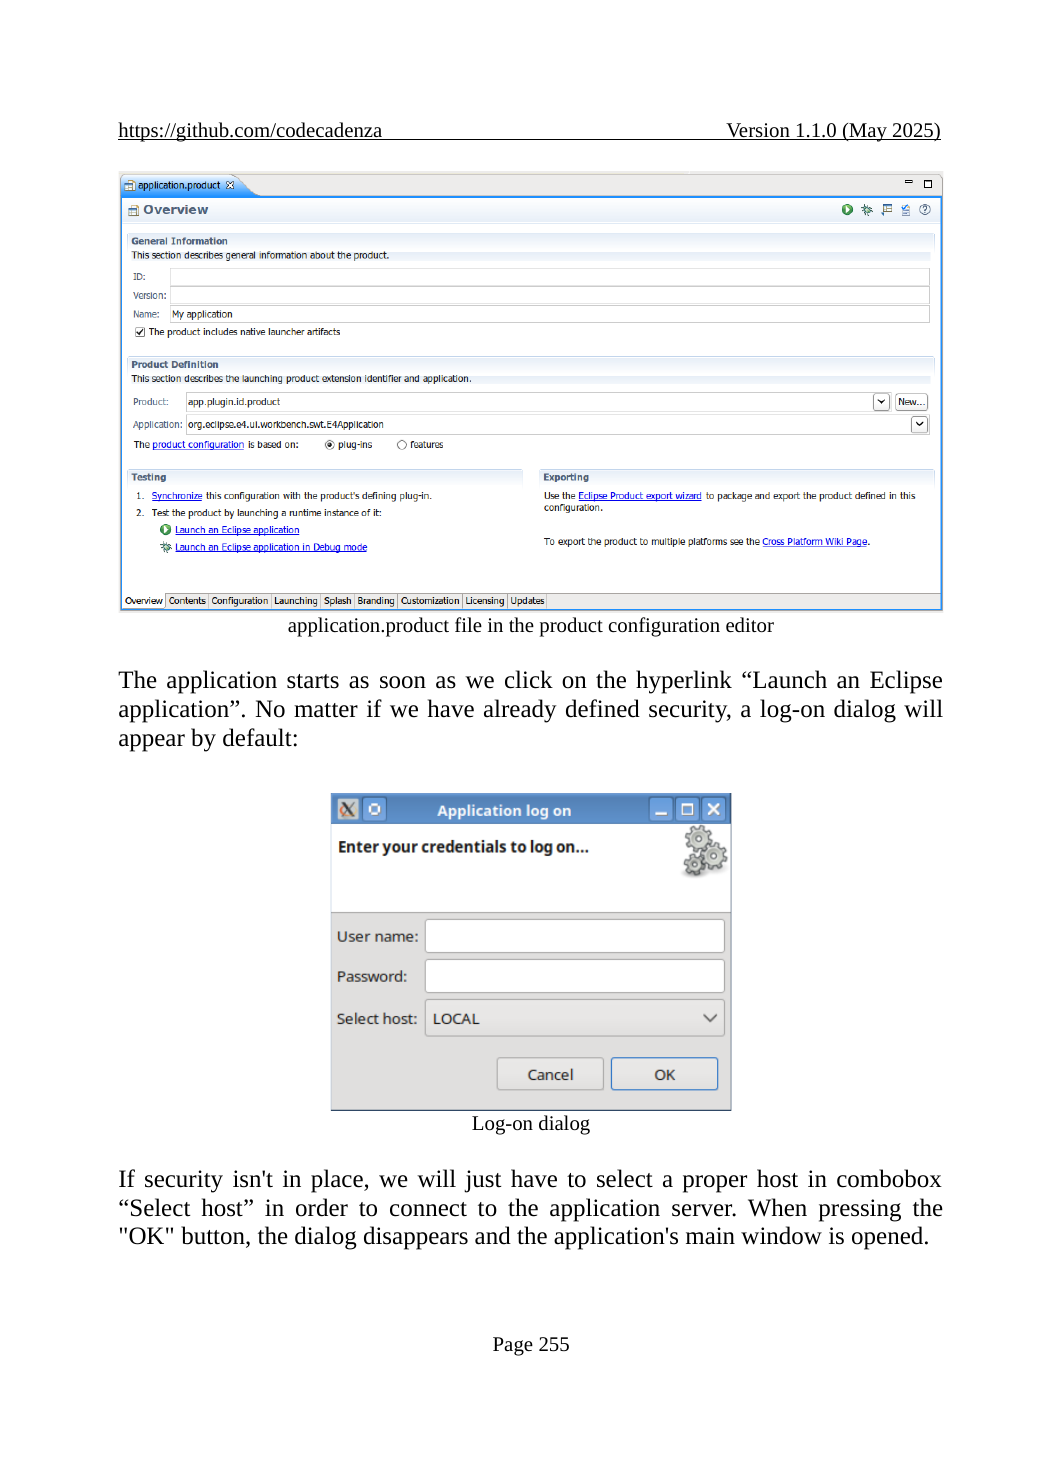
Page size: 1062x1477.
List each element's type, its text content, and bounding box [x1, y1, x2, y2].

text application.product file in the product configuration editor [118, 613, 943, 637]
picture [118, 171, 944, 613]
text The application starts as soon as we click on the hyperlink “Launch an Eclipse application”. No matter if we have already defined security, a log-on dialog will appear by default: [118, 666, 944, 752]
picture [330, 793, 732, 1111]
text If security isn't in place, we will just have to select a proper host in combobox “Select host” in order to connect to the application server. When pressing the "OK" button, the dialog disappears and the application's main window is opened. [118, 1164, 944, 1250]
text Log-on dialog [331, 1111, 731, 1135]
